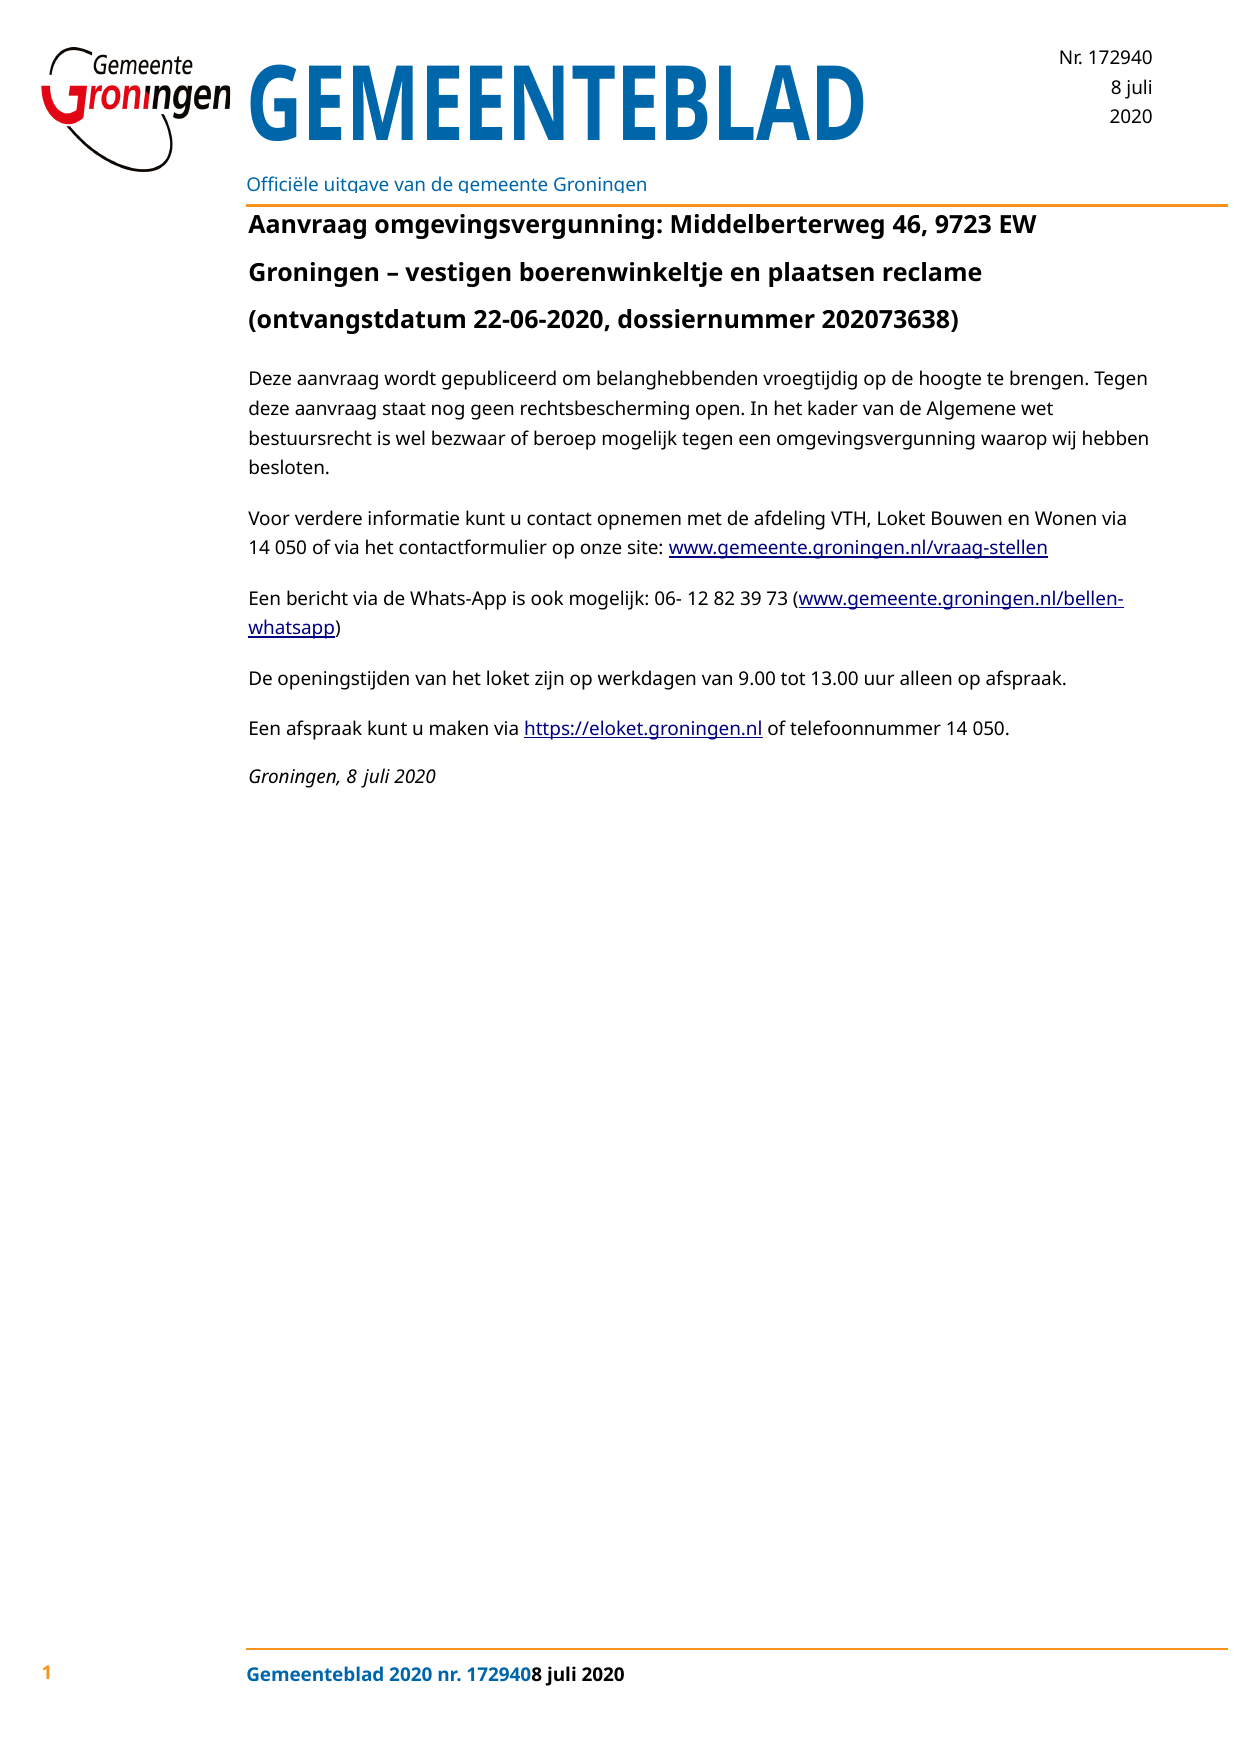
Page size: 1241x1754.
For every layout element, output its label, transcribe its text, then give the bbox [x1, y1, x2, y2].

text Aanvraag omgevingsvergunning: Middelberterweg 46, 9723 EW Groningen – vestigen boerenwinkeltje en plaatsen reclame (ontvangstdatum 22-06-2020, dossiernummer 202073638) [248, 207, 1152, 336]
picture [41, 47, 231, 172]
text Een bericht via de Whats-App is ook mogelijk: 06- 12 82 39 73 (www.gemeente.groningen.nl/bellen-whatsapp) [248, 585, 1152, 640]
text Groningen, 8 juli 2020 [248, 763, 1152, 789]
text Voor verdere informatie kunt u contact opnemen met de afdeling VTH, Loket Bouwen en Wonen via 14 050 of via het contactformulier op onze site: www.gemeente.groningen.nl/vraag-stellen [248, 505, 1152, 560]
text Deze aanvraag wordt gepubliceerd om belanghebbenden vroegtijdig op de hoogte te brengen. Tegen deze aanvraag staat nog geen rechtsbescherming open. In het kader van de Algemene wet bestuursrecht is wel bezwaar of beroep mogelijk tegen een omgevingsvergunning waarop wij hebben besloten. [248, 366, 1152, 480]
text De openingstijden van het loket zijn op werkdagen van 9.00 tot 13.00 uur alleen op afspraak. [248, 665, 1152, 690]
text Een afspraak kunt u maken via https://eloket.groningen.nl of telefoonnummer 14 050. [248, 715, 1152, 741]
